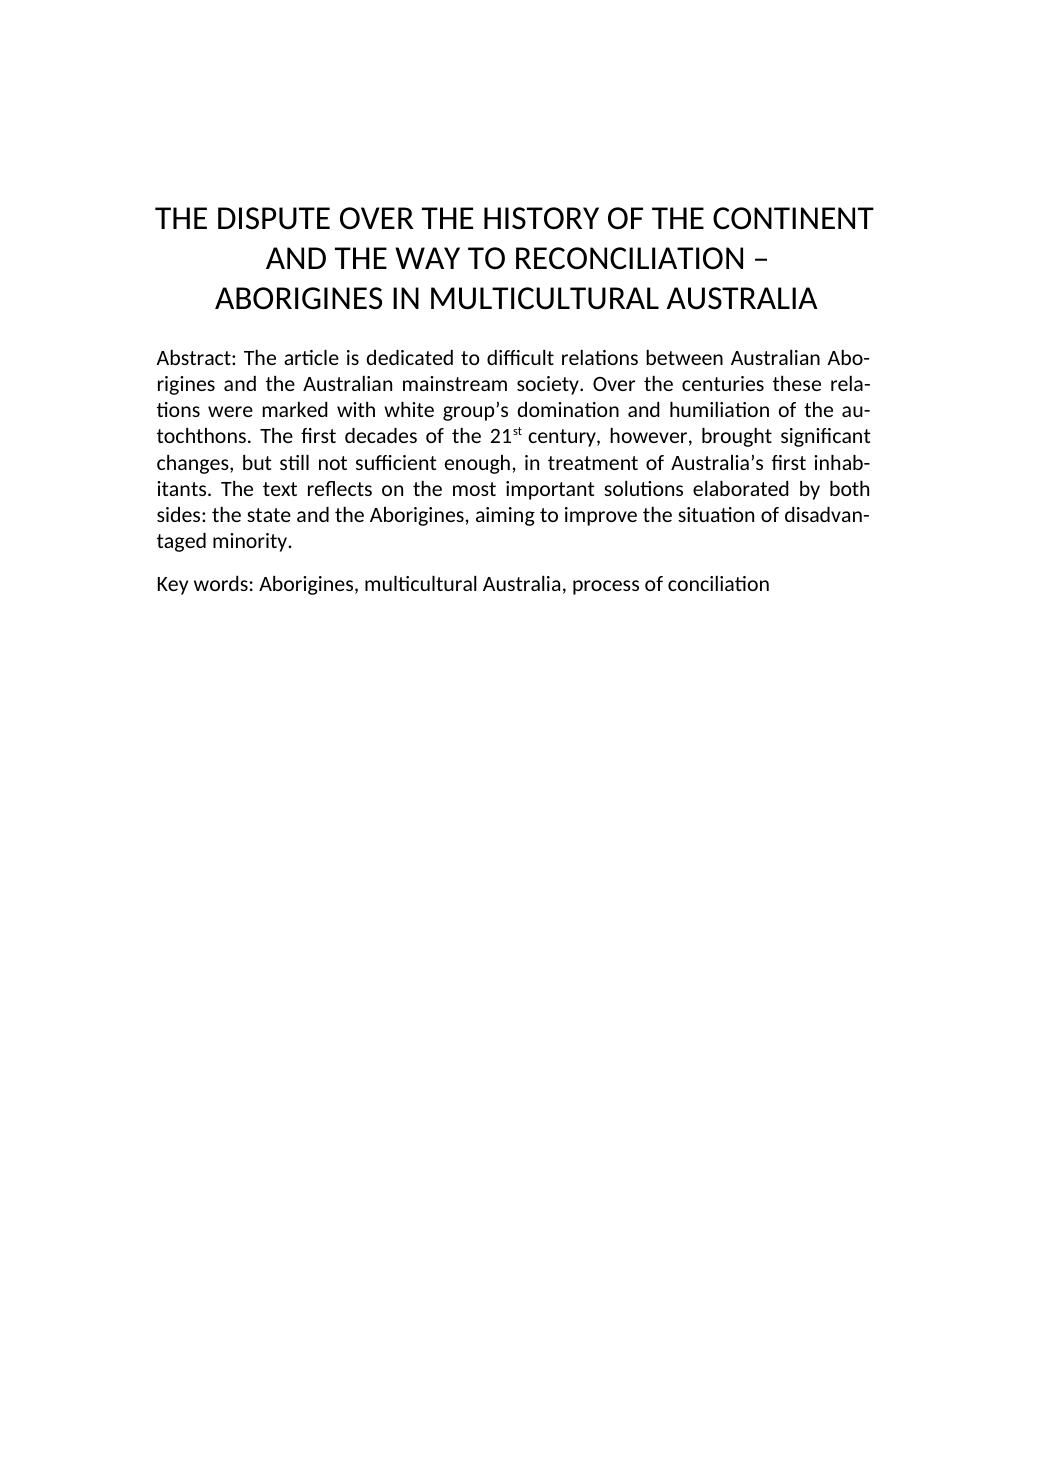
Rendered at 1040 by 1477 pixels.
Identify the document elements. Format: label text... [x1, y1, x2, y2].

text ABORIGINES IN MULTICULTURAL AUSTRALIA [215, 278, 941, 318]
text Abstract: The article is dedicated to difficult relations between Australian Abo- rigines and the Australian mainstream society. Over the centuries these rela- tions were marked with white group’s domination and humiliation of the au- tochthons. The first decades of the 21st century, however, brought significant changes, but still not sufficient enough, in treatment of Australia’s first inhab- itants. The text reflects on the most important solutions elaborated by both sides: the state and the Aborigines, aiming to improve the situation of disadvan- taged minority. [156, 345, 871, 554]
text Key words: Aborigines, multicultural Australia, process of conciliation [156, 570, 941, 597]
subtitle THE DISPUTE OVER THE HISTORY OF THE CONTINENT AND THE WAY TO RECONCILIATION – [155, 198, 893, 278]
